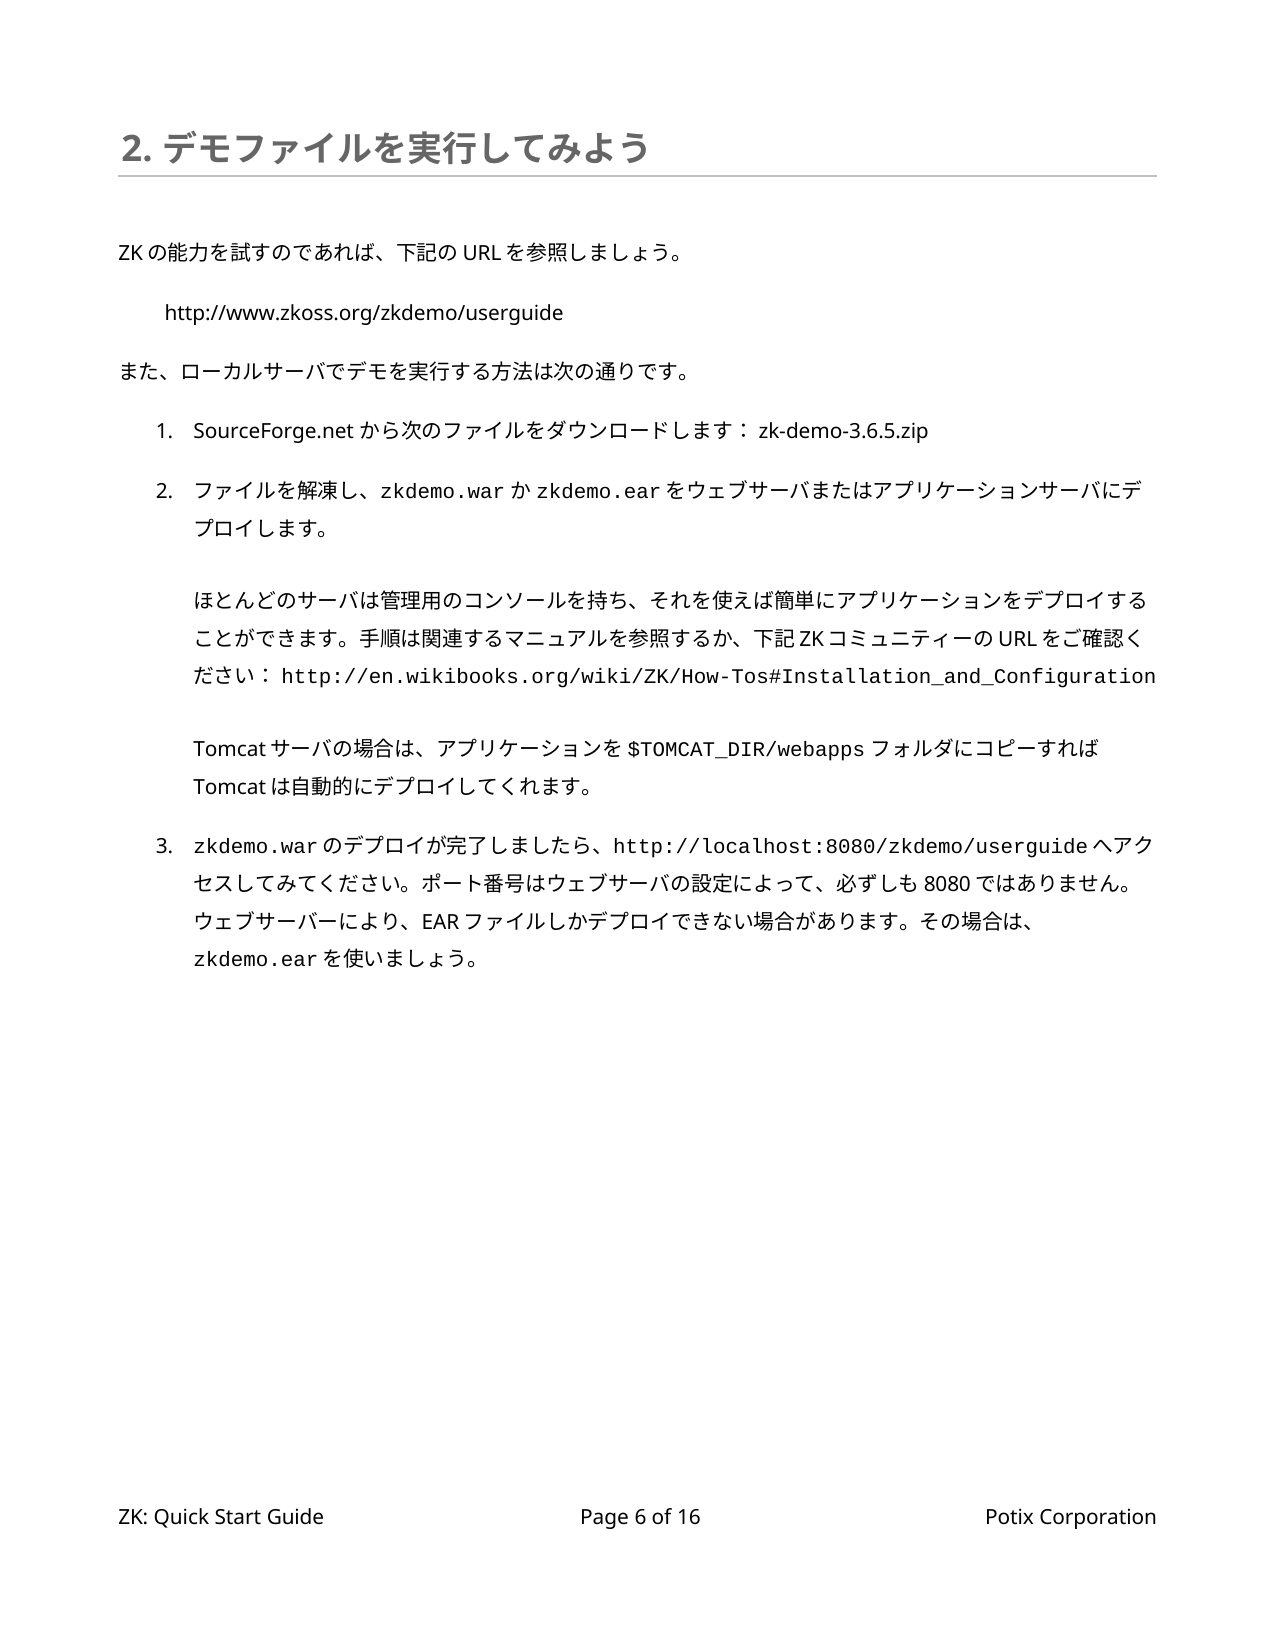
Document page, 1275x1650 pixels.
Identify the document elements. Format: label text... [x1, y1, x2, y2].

list SourceForge.net から次のファイルをダウンロードします： zk-demo-3.6.5.zip [156, 415, 1157, 445]
text また、ローカルサーバでデモを実行する方法は次の通りです。 [118, 355, 1157, 385]
text http://www.zkoss.org/zkdemo/userguide [118, 296, 1157, 326]
subtitle 2. デモファイルを実行してみよう [118, 118, 1157, 175]
text ZKの能力を試すのであれば、下記のURLを参照しましょう。 [118, 236, 1157, 266]
list ファイルを解凍し、zkdemo.war か zkdemo.earをウェブサーバまたはアプリケーションサーバにデプロイします。 ほとんどのサーバは管理用のコンソールを持ち、それを使えば簡単にアプリケーションをデプロイすることができます。手順は関連するマニュアルを参照するか、下記ZKコミュニティーのURLをご確認ください： http://en.wikibooks.org/wiki/ZK/How-Tos#Installation_and_Configuration Tomcatサーバの場合は、アプリケーションを $TOMCAT_DIR/webapps フォルダにコピーすればTomcatは自動的にデプロイしてくれます。 [156, 474, 1157, 800]
list zkdemo.warのデプロイが完了しましたら、http://localhost:8080/zkdemo/userguideへアクセスしてみてください。ポート番号はウェブサーバの設定によって、必ずしも8080ではありません。ウェブサーバーにより、EARファイルしかデプロイできない場合があります。その場合は、zkdemo.earを使いましょう。 [156, 830, 1157, 973]
